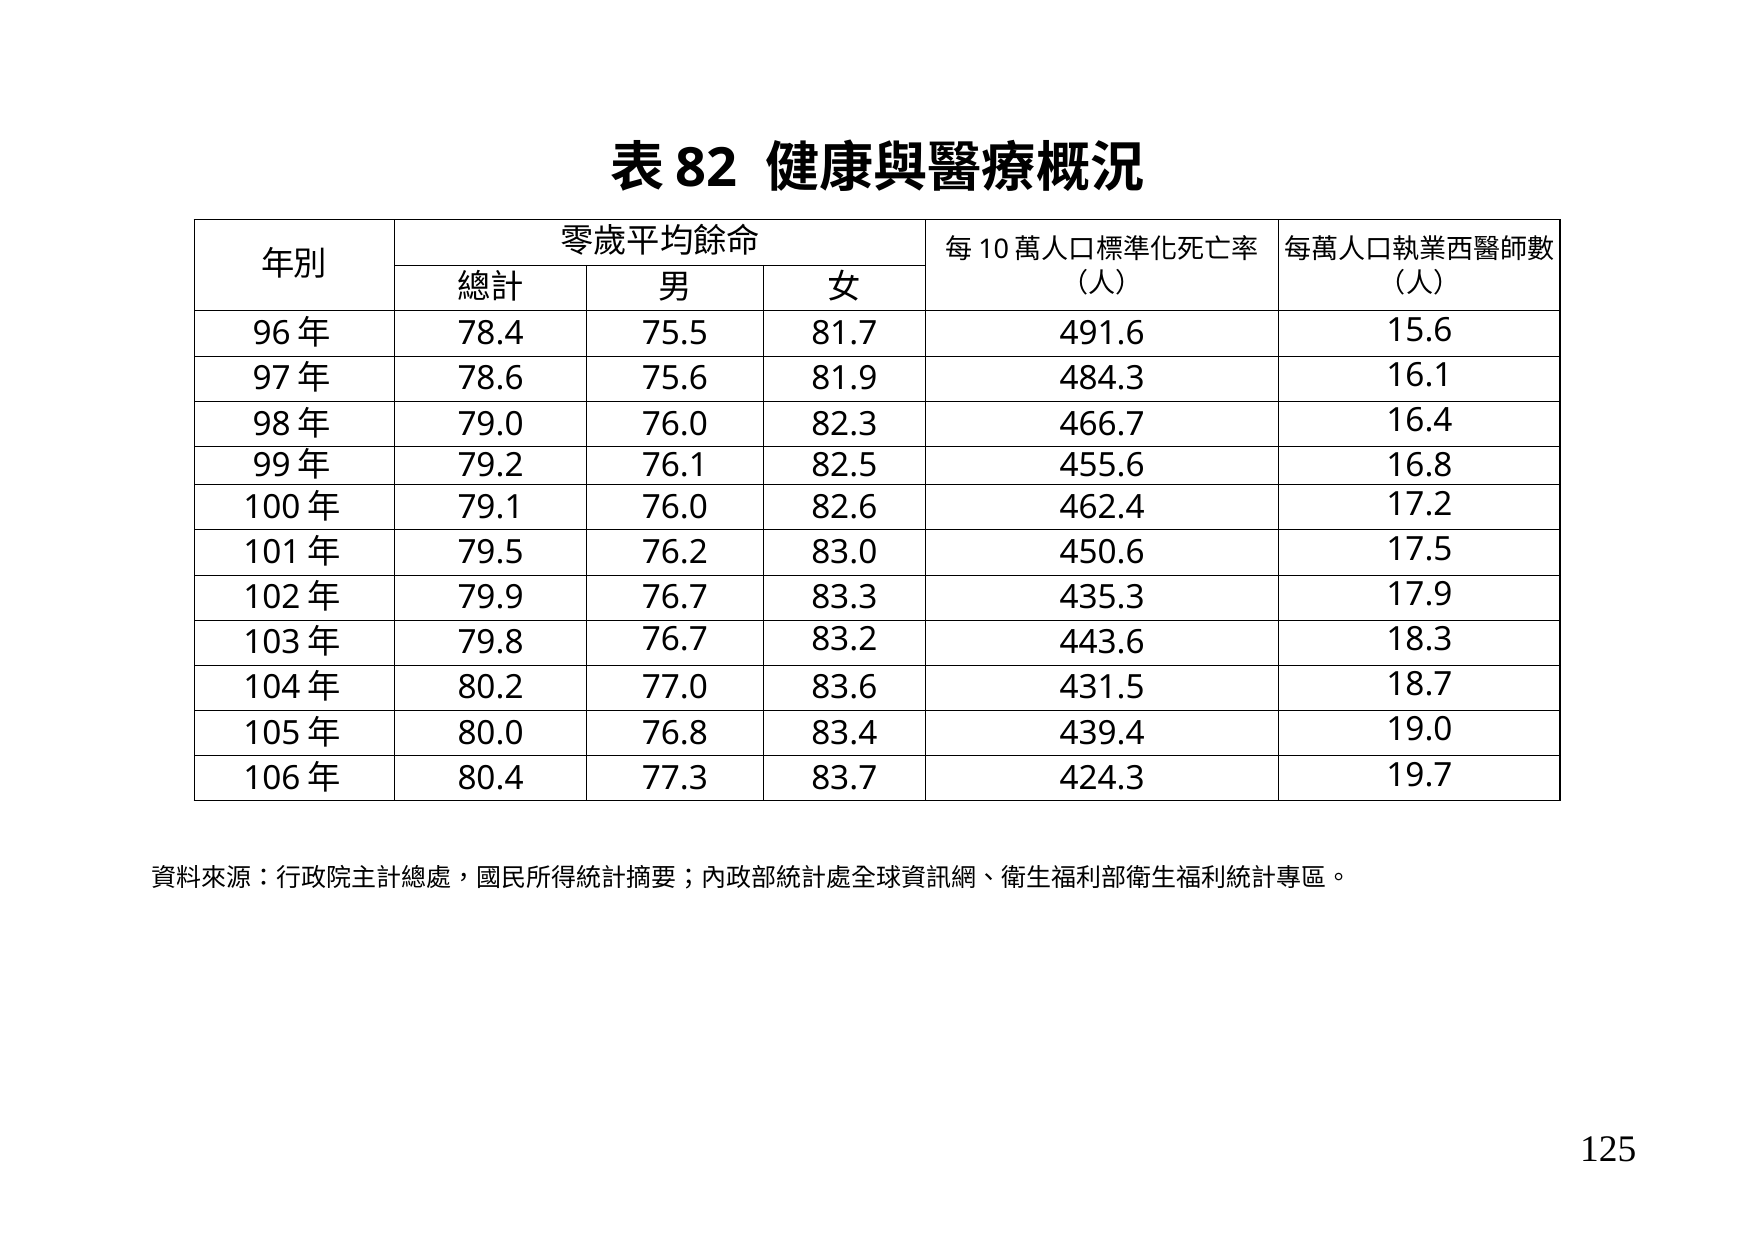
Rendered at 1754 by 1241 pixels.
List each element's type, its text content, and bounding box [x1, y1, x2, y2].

table_cell 484.3 [926, 357, 1278, 401]
table_cell 439.4 [926, 711, 1278, 755]
table_cell 18.3 [1279, 621, 1559, 665]
table_cell 466.7 [926, 402, 1278, 446]
table_cell 101年 [195, 530, 394, 574]
table_cell 83.7 [764, 756, 925, 800]
table_cell 99年 [195, 447, 394, 484]
table_cell 80.0 [395, 711, 586, 755]
table_cell 98年 [195, 402, 394, 446]
table_cell 女 [764, 266, 925, 310]
table_cell 97年 [195, 357, 394, 401]
table_cell 105年 [195, 711, 394, 755]
table_cell 79.0 [395, 402, 586, 446]
table_cell 79.8 [395, 621, 586, 665]
table_cell 435.3 [926, 576, 1278, 619]
table_cell 16.1 [1279, 357, 1559, 401]
table_cell 79.1 [395, 485, 586, 529]
table_cell 450.6 [926, 530, 1278, 574]
table_header 每萬人口執業西醫師數（人） [1279, 220, 1559, 310]
table_cell 17.5 [1279, 530, 1559, 574]
table_cell 78.4 [395, 311, 586, 356]
table_cell 76.7 [587, 576, 763, 619]
subtitle 表82 健康與醫療概況 [118, 107, 1636, 219]
table_cell 83.2 [764, 621, 925, 665]
table_header 每10萬人口標準化死亡率（人） [926, 220, 1278, 310]
table_cell 431.5 [926, 666, 1278, 710]
table_cell 424.3 [926, 756, 1278, 800]
table_cell 18.7 [1279, 666, 1559, 710]
table_cell 19.7 [1279, 756, 1559, 800]
table_cell 82.3 [764, 402, 925, 446]
table_cell 106年 [195, 756, 394, 800]
table_cell 96年 [195, 311, 394, 356]
table_cell 491.6 [926, 311, 1278, 356]
table_cell 19.0 [1279, 711, 1559, 755]
table_cell 78.6 [395, 357, 586, 401]
table_cell 81.7 [764, 311, 925, 356]
table_header 零歲平均餘命 [395, 220, 925, 265]
table_cell 82.5 [764, 447, 925, 484]
table_cell 79.9 [395, 576, 586, 619]
table_cell 77.3 [587, 756, 763, 800]
table_cell 83.6 [764, 666, 925, 710]
table_cell 男 [587, 266, 763, 310]
table_cell 16.8 [1279, 447, 1559, 484]
table_cell 79.5 [395, 530, 586, 574]
table_cell 16.4 [1279, 402, 1559, 446]
table_cell 76.2 [587, 530, 763, 574]
table_cell 15.6 [1279, 311, 1559, 356]
table_cell 76.7 [587, 621, 763, 665]
table_cell 100年 [195, 485, 394, 529]
table_cell 17.9 [1279, 576, 1559, 619]
table_cell 103年 [195, 621, 394, 665]
table_cell 462.4 [926, 485, 1278, 529]
table_cell 77.0 [587, 666, 763, 710]
table_cell 80.4 [395, 756, 586, 800]
table_cell 104年 [195, 666, 394, 710]
table_header 年別 [195, 220, 394, 310]
table_cell 455.6 [926, 447, 1278, 484]
table_cell 17.2 [1279, 485, 1559, 529]
text 資料來源：行政院主計總處，國民所得統計摘要；內政部統計處全球資訊網、衛生福利部衛生福利統計專區。 [118, 857, 1636, 895]
table_cell 83.0 [764, 530, 925, 574]
table_cell 79.2 [395, 447, 586, 484]
table_cell 總計 [395, 266, 586, 310]
table_cell 76.1 [587, 447, 763, 484]
table_cell 75.6 [587, 357, 763, 401]
table_cell 75.5 [587, 311, 763, 356]
table_cell 76.0 [587, 485, 763, 529]
table_cell 76.0 [587, 402, 763, 446]
table_cell 83.3 [764, 576, 925, 619]
table_cell 102年 [195, 576, 394, 619]
table_cell 81.9 [764, 357, 925, 401]
table_cell 80.2 [395, 666, 586, 710]
table_cell 443.6 [926, 621, 1278, 665]
table_cell 76.8 [587, 711, 763, 755]
table_cell 82.6 [764, 485, 925, 529]
table_cell 83.4 [764, 711, 925, 755]
